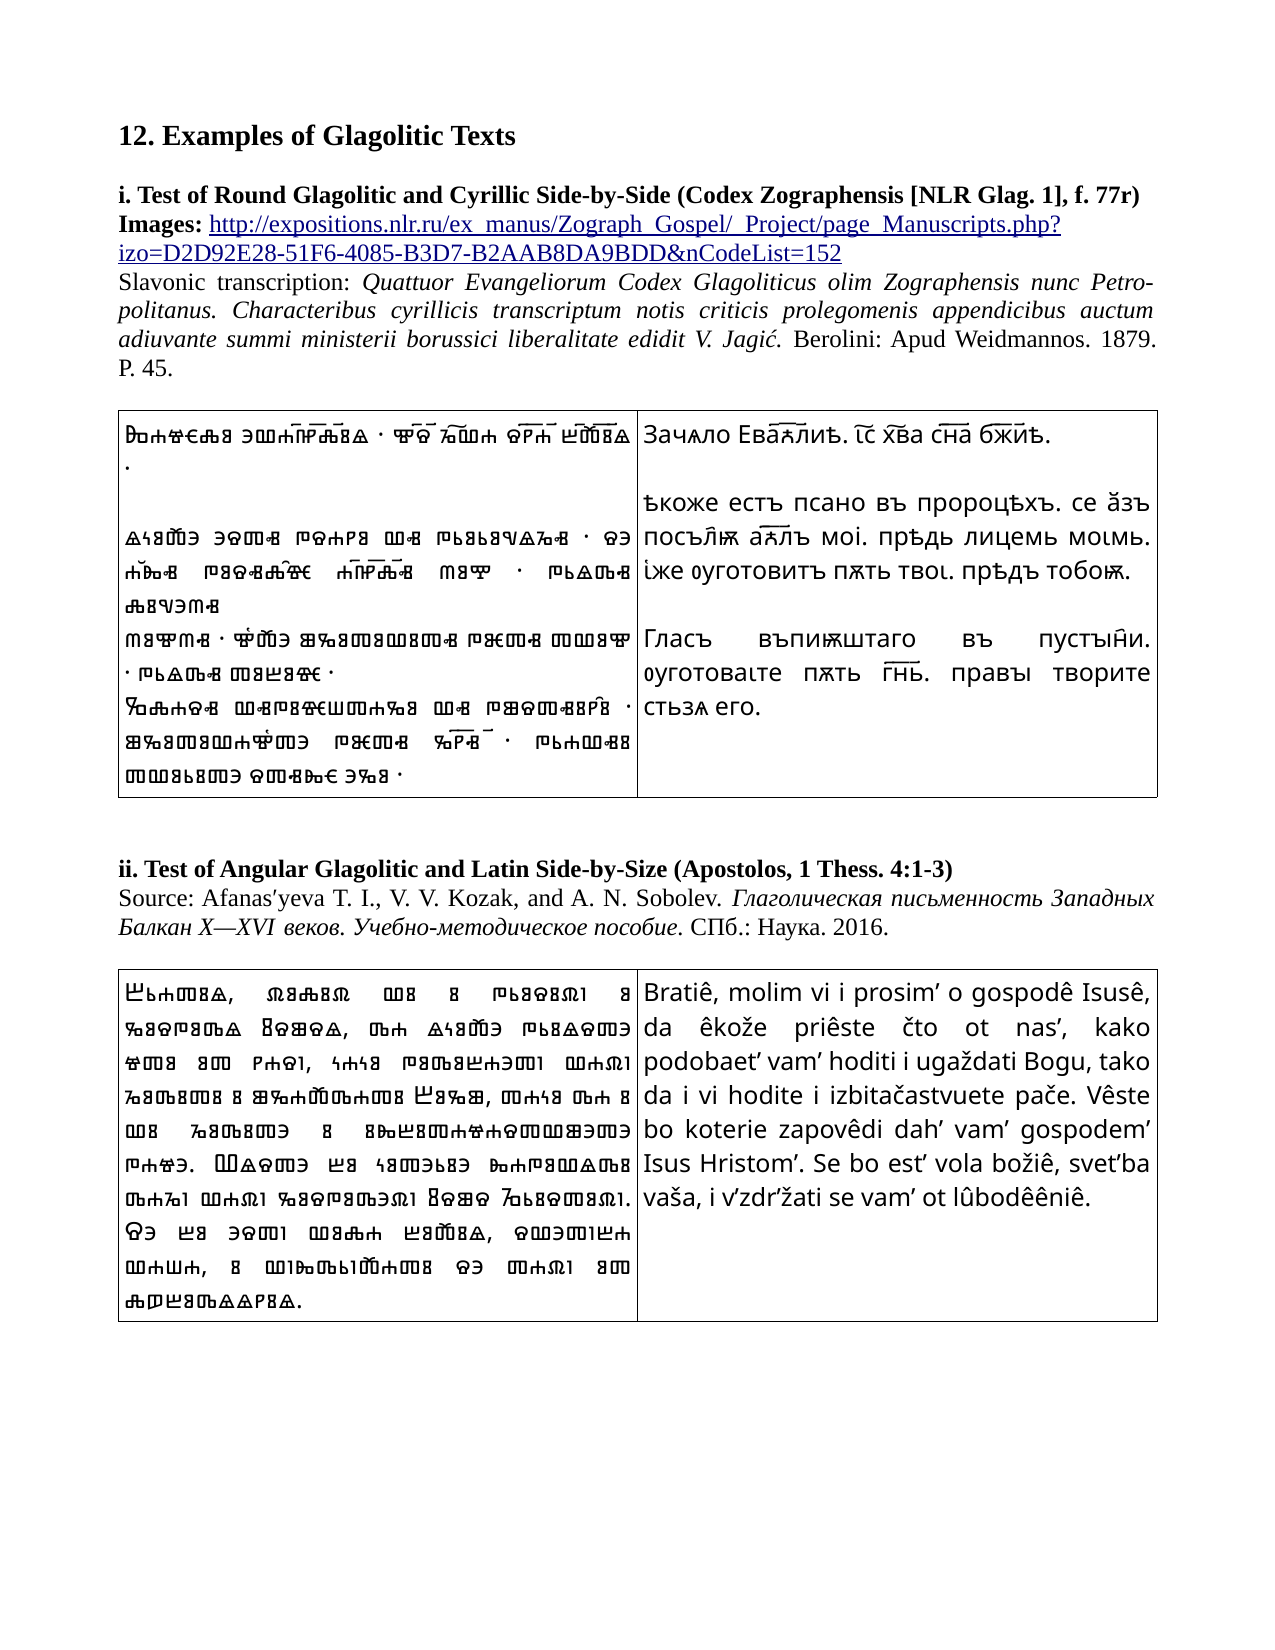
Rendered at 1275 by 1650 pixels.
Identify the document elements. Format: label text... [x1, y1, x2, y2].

text Images: http://expositions.nlr.ru/ex_manus/Zograph_Gospel/_Project/page_Manuscripts.php?izo=D2D92E28-51F6-4085-B3D7-B2AAB8DA9BDD&nCodeList=152 [118, 209, 1157, 267]
table_header Bratiê, molim vi i prosimʹ o gospodê Isusê, da êkože priêste čto ot nasʹ, kako podobaetʹ vamʹ hoditi i ugaždati Bogu, tako da i vi hodite i izbitačastvuete pače. Vêste bo koterie zapovêdi dahʹ vamʹ gospodemʹ Isus Hristomʹ. Se bo estʹ vola božiê, svetʹba vaša, i vʹzdrʹžati se vamʹ ot lûbodêêniê. [638, 970, 1157, 1321]
table_header Зачѧло Ева︮ꙉ︦л︯иѣ. ꙇ͠с х͠ва с︮н︦а︯ б︮ж︦и︯ѣ. ѣкоже естъ псано въ пророцѣхъ. се ӑзъ посъл҄ѭ а︮ꙉ︦л︯ъ моі. прѣдь лицемь моꙇмь. ꙇ҅же ᲂуготовитъ пѫть твоꙇ. прѣдъ тобоѭ. Гласъ въпиѭштаго въ пустꙑн҄и. ᲂуготоваꙇте пѫть г︮н︦ь︯. правꙑ творите стьзѧ его. [638, 411, 1157, 797]
text 12. Examples of Glagolitic Texts [118, 118, 1157, 152]
table_header Ⰸⰰⱍⱔⰾⱁ ⰵⰲⰰ︮ⰼ︦ⰾ︯ⰻⱑ · ⰺ︮ⱄ︯ ⱈ͠ⰲⰰ ⱄ︮ⱀ︦ⰰ︯ ⰱ︮ⰶ︦ⰻ︯ⱑ · ⱑⰽⱁⰶⰵ ⰵⱄⱅⱏ ⱂⱄⰰⱀⱁ ⰲⱏ ⱂⱃⱁⱃⱁⱌⱑⱈⱏ · ⱄⰵ ⰰ̆ⰸⱏ ⱂⱁⱄⱏⰾ̑ⱙ ⰰ︮ⰼ︦ⰾ︯ⱏ ⰿⱁⰹ · ⱂⱃⱑⰴⱐ ⰾⰻⱌⰵⰿⱐ ⰿⱁⰺⰿⱐ · ⰺ҅ⰶⰵ ⱆⰳⱁⱅⱁⰲⰻⱅⱏ ⱂⱘⱅⱐ ⱅⰲⱁⰺ · ⱂⱃⱑⰴⱏ ⱅⱁⰱⱁⱙ · Ⰳⰾⰰⱄⱏ ⰲⱏⱂⰻⱙⱎⱅⰰⰳⱁ ⰲⱏ ⱂⱆⱄⱅⱏⰻⱀ̑ⰻ · ⱆⰳⱁⱅⱁⰲⰰⰺ҅ⱅⰵ ⱂⱘⱅⱐ ⰳ︮ⱀ︦ⱐ︯ · ⱂⱃⰰⰲⱏⰻ ⱅⰲⱁⱃⰻⱅⰵ ⱄⱅⱐⰸⱔ ⰵⰳⱁ · [119, 411, 637, 797]
table_header Ⰱⱃⰰⱅⰻⱑ, ⱞⱁⰾⰻⱞ ⰲⰻ ⰻ ⱂⱃⱁⱄⰻⱞⱜ ⱁ ⰳⱁⱄⱂⱁⰴⱑ Ⰻⱄⱆⱄⱑ, ⰴⰰ ⱑⰽⱁⰶⰵ ⱂⱃⰻⱑⱄⱅⰵ ⱍⱅⱁ ⱁⱅ ⱀⰰⱄⱜ, ⰽⰰⰽⱁ ⱂⱁⰴⱁⰱⰰⰵⱅⱜ ⰲⰰⱞⱜ ⱈⱁⰴⰻⱅⰻ ⰻ ⱆⰳⰰⰶⰴⰰⱅⰻ Ⰱⱁⰳⱆ, ⱅⰰⰽⱁ ⰴⰰ ⰻ ⰲⰻ ⱈⱁⰴⰻⱅⰵ ⰻ ⰻⰸⰱⰻⱅⰰⱍⰰⱄⱅⰲⱆⰵⱅⰵ ⱂⰰⱍⰵ. Ⰲⱑⱄⱅⰵ ⰱⱁ ⰽⱁⱅⰵⱃⰻⰵ ⰸⰰⱂⱁⰲⱑⰴⰻ ⰴⰰⱈⱜ ⰲⰰⱞⱜ ⰳⱁⱄⱂⱁⰴⰵⱞⱜ Ⰻⱄⱆⱄ Ⱈⱃⰻⱄⱅⱁⱞⱜ. Ⱄⰵ ⰱⱁ ⰵⱄⱅⱜ ⰲⱁⰾⰰ ⰱⱁⰶⰻⱑ, ⱄⰲⰵⱅⱜⰱⰰ ⰲⰰⱎⰰ, ⰻ ⰲⱜⰸⰴⱃⱜⰶⰰⱅⰻ ⱄⰵ ⱅⰰⱞⱜ ⱁⱅ ⰾⱓⰱⱁⰴⱑⱑⱀⰻⱑ. [119, 970, 637, 1321]
text Source: Afanasʹyeva T. I., V. V. Kozak, and A. N. Sobolev. Глаголическая письменность Западных Балкан X—XVI веков. Учебно-методическое пособие. СПб.: Наука. 2016. [118, 883, 1157, 941]
text i. Test of Round Glagolitic and Cyrillic Side-by-Side (Codex Zographensis [NLR Glag. 1], f. 77r) [118, 180, 1157, 209]
text ii. Test of Angular Glagolitic and Latin Side-by-Size (Apostolos, 1 Thess. 4:1-3) [118, 854, 1157, 883]
text Slavonic transcription: Quattuor Evangeliorum Codex Glagoliticus olim Zographensis nunc Petro-politanus. Characteribus cyrillicis transcriptum notis criticis prolegomenis appendicibus auctum adiuvante summi ministerii borussici liberalitate edidit V. Jagić. Berolini: Apud Weidmannos. 1879. P. 45. [118, 267, 1157, 382]
